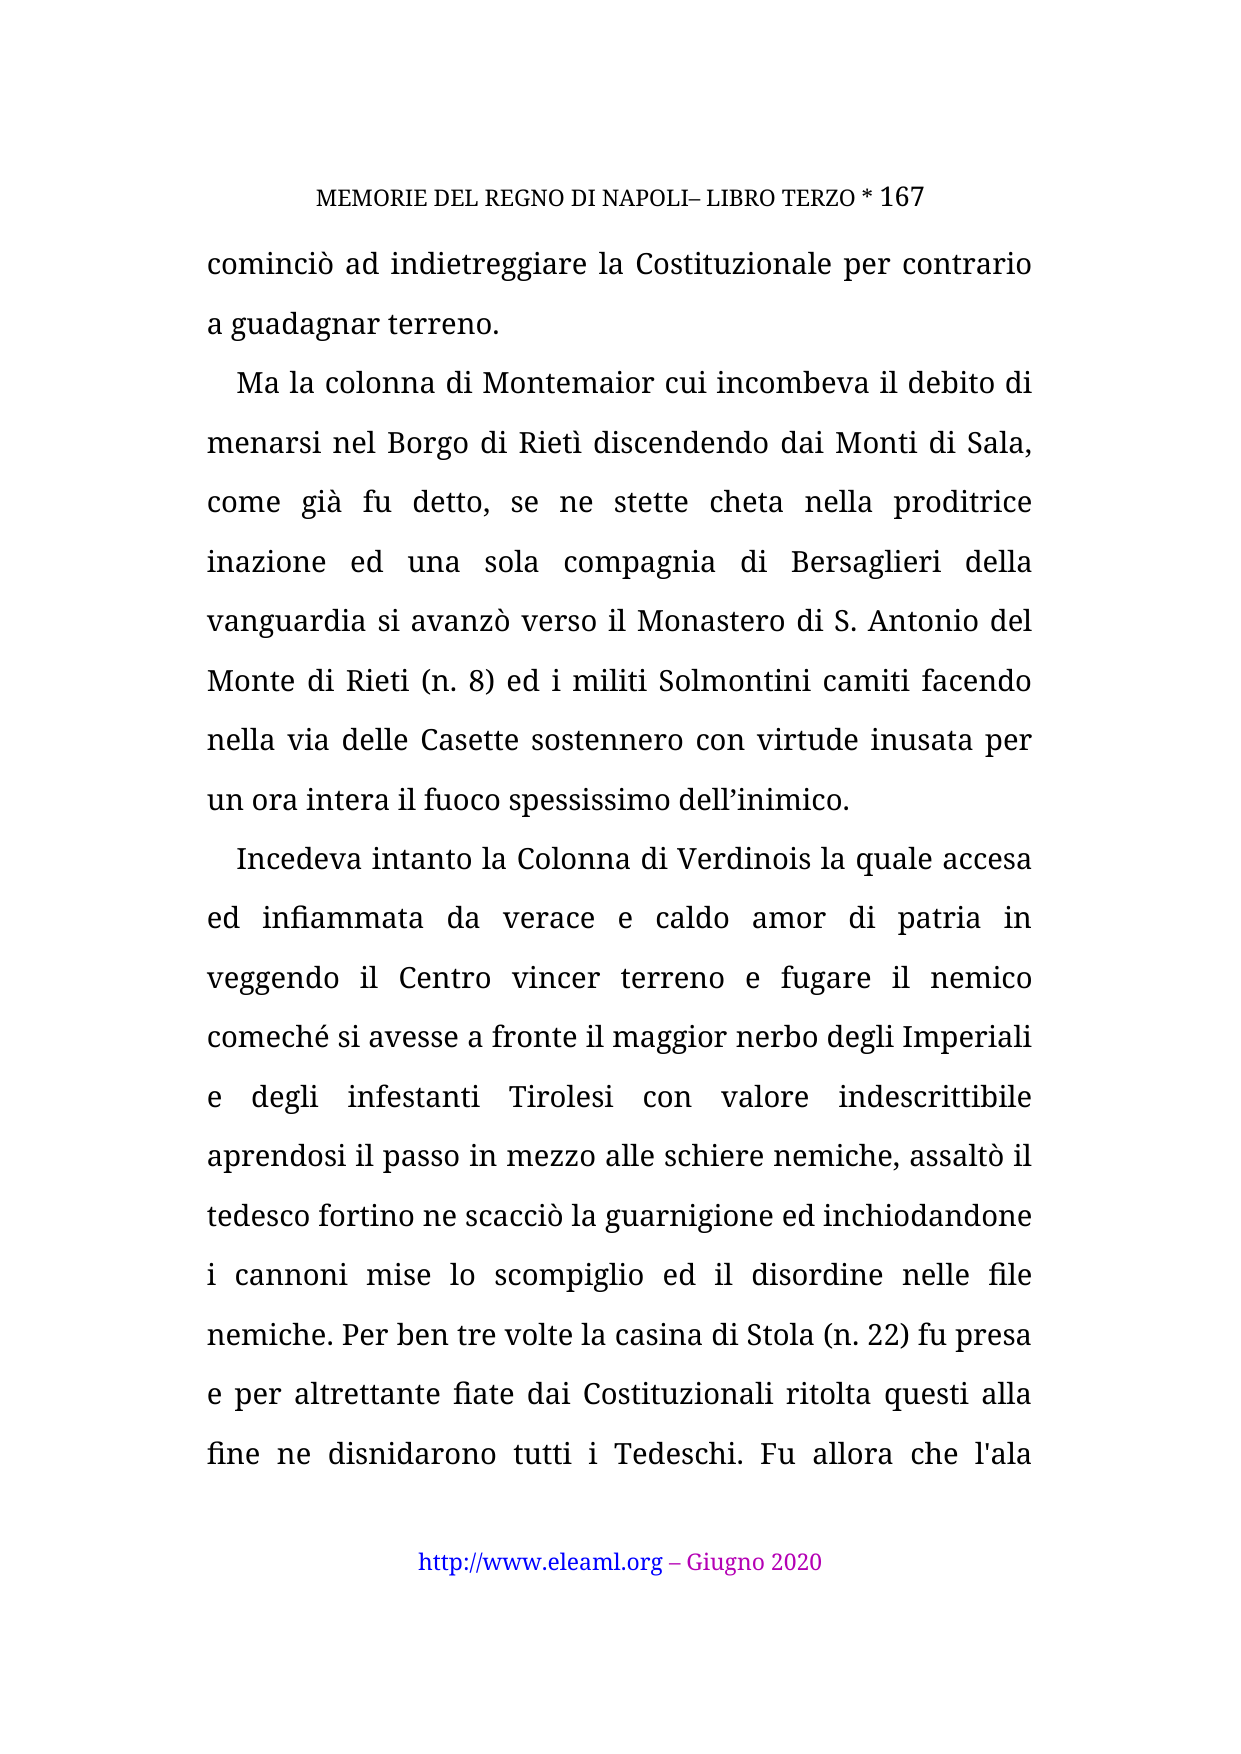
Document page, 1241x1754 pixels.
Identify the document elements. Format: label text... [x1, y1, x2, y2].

text Incedeva intanto la Colonna di Verdinois la quale accesa ed infiammata da verace e caldo amor di patria in veggendo il Centro vincer terreno e fugare il nemico comeché si avesse a fronte il maggior nerbo degli Imperiali e degli infestanti Tirolesi con valore indescrittibile aprendosi il passo in mezzo alle schiere nemiche, assaltò il tedesco fortino ne scacciò la guarnigione ed inchiodandone i cannoni mise lo scompiglio ed il disordine nelle file nemiche. Per ben tre volte la casina di Stola (n. 22) fu presa e per altrettante fiate dai Costituzionali ritolta questi alla fine ne disnidarono tutti i Tedeschi. Fu allora che l'ala [207, 838, 1033, 1473]
text cominciò ad indietreggiare la Costituzionale per contrario a guadagnar terreno. [207, 243, 1033, 343]
text Ma la colonna di Montemaior cui incombeva il debito di menarsi nel Borgo di Rietì discendendo dai Monti di Sala, come già fu detto, se ne stette cheta nella proditrice inazione ed una sola compagnia di Bersaglieri della vanguardia si avanzò verso il Monastero di S. Antonio del Monte di Rieti (n. 8) ed i militi Solmontini camiti facendo nella via delle Casette sostennero con virtude inusata per un ora intera il fuoco spessissimo dell’inimico. [207, 362, 1033, 818]
